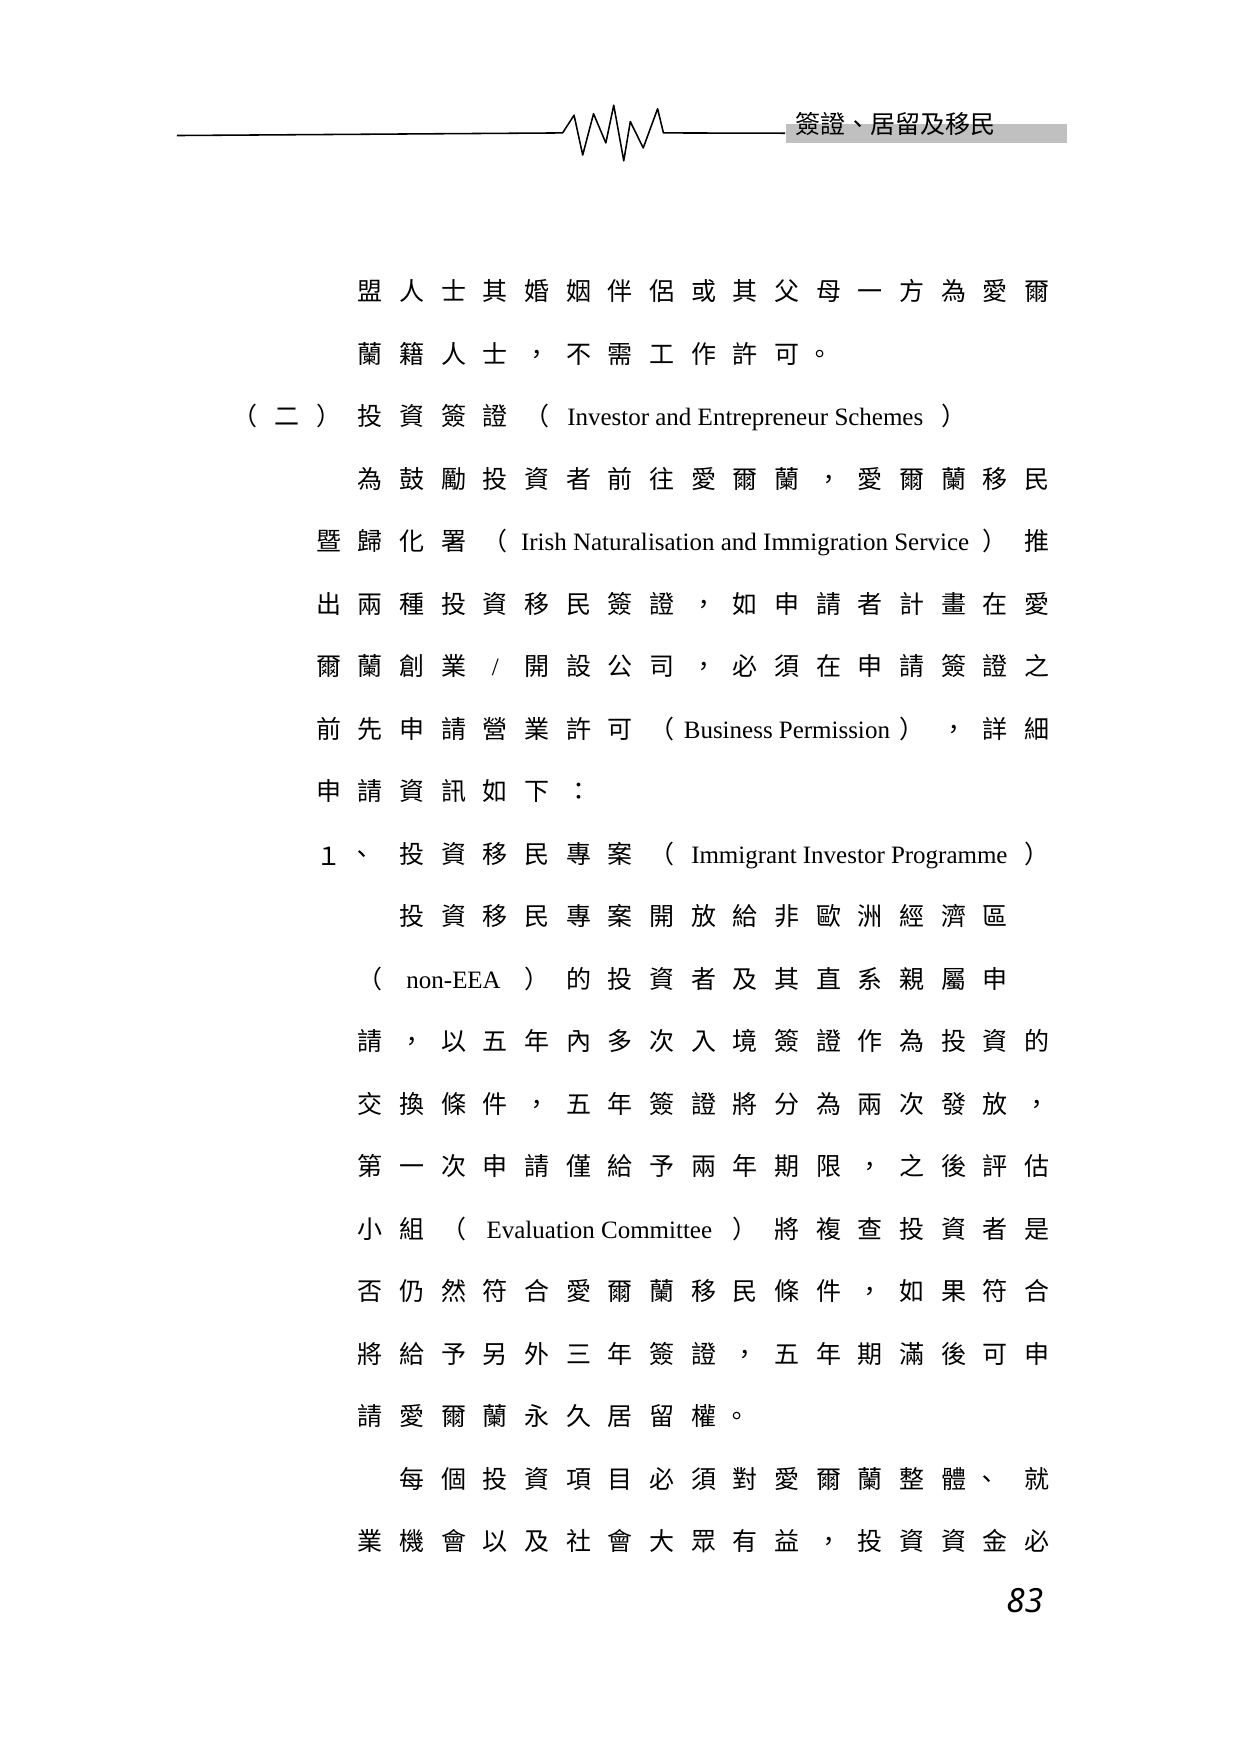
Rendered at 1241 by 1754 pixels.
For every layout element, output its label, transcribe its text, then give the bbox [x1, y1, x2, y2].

text （二）投資簽證（Investor and Entrepreneur Schemes） [207, 375, 1058, 438]
text 投資移民專案開放給非歐洲經濟區（non-EEA）的投資者及其直系親屬申請，以五年內多次入境簽證作為投資的交換條件，五年簽證將分為兩次發放，第一次申請僅給予兩年期限，之後評估小組（Evaluation Committee）將複查投資者是否仍然符合愛爾蘭移民條件，如果符合將給予另外三年簽證，五年期滿後可申請愛爾蘭永久居留權。 [330, 875, 1058, 1438]
text 每個投資項目必須對愛爾蘭整體、就業機會以及社會大眾有益，投資資金必 [330, 1438, 1058, 1563]
text １、投資移民專案（Immigrant Investor Programme） [281, 813, 1058, 875]
text 為鼓勵投資者前往愛爾蘭，愛爾蘭移民暨歸化署（Irish Naturalisation and Immigration Service）推出兩種投資移民簽證，如申請者計畫在愛爾蘭創業/開設公司，必須在申請簽證之前先申請營業許可（Business Permission），詳細申請資訊如下： [281, 438, 1058, 813]
text 盟人士其婚姻伴侶或其父母一方為愛爾蘭籍人士，不需工作許可。 [281, 250, 1058, 375]
